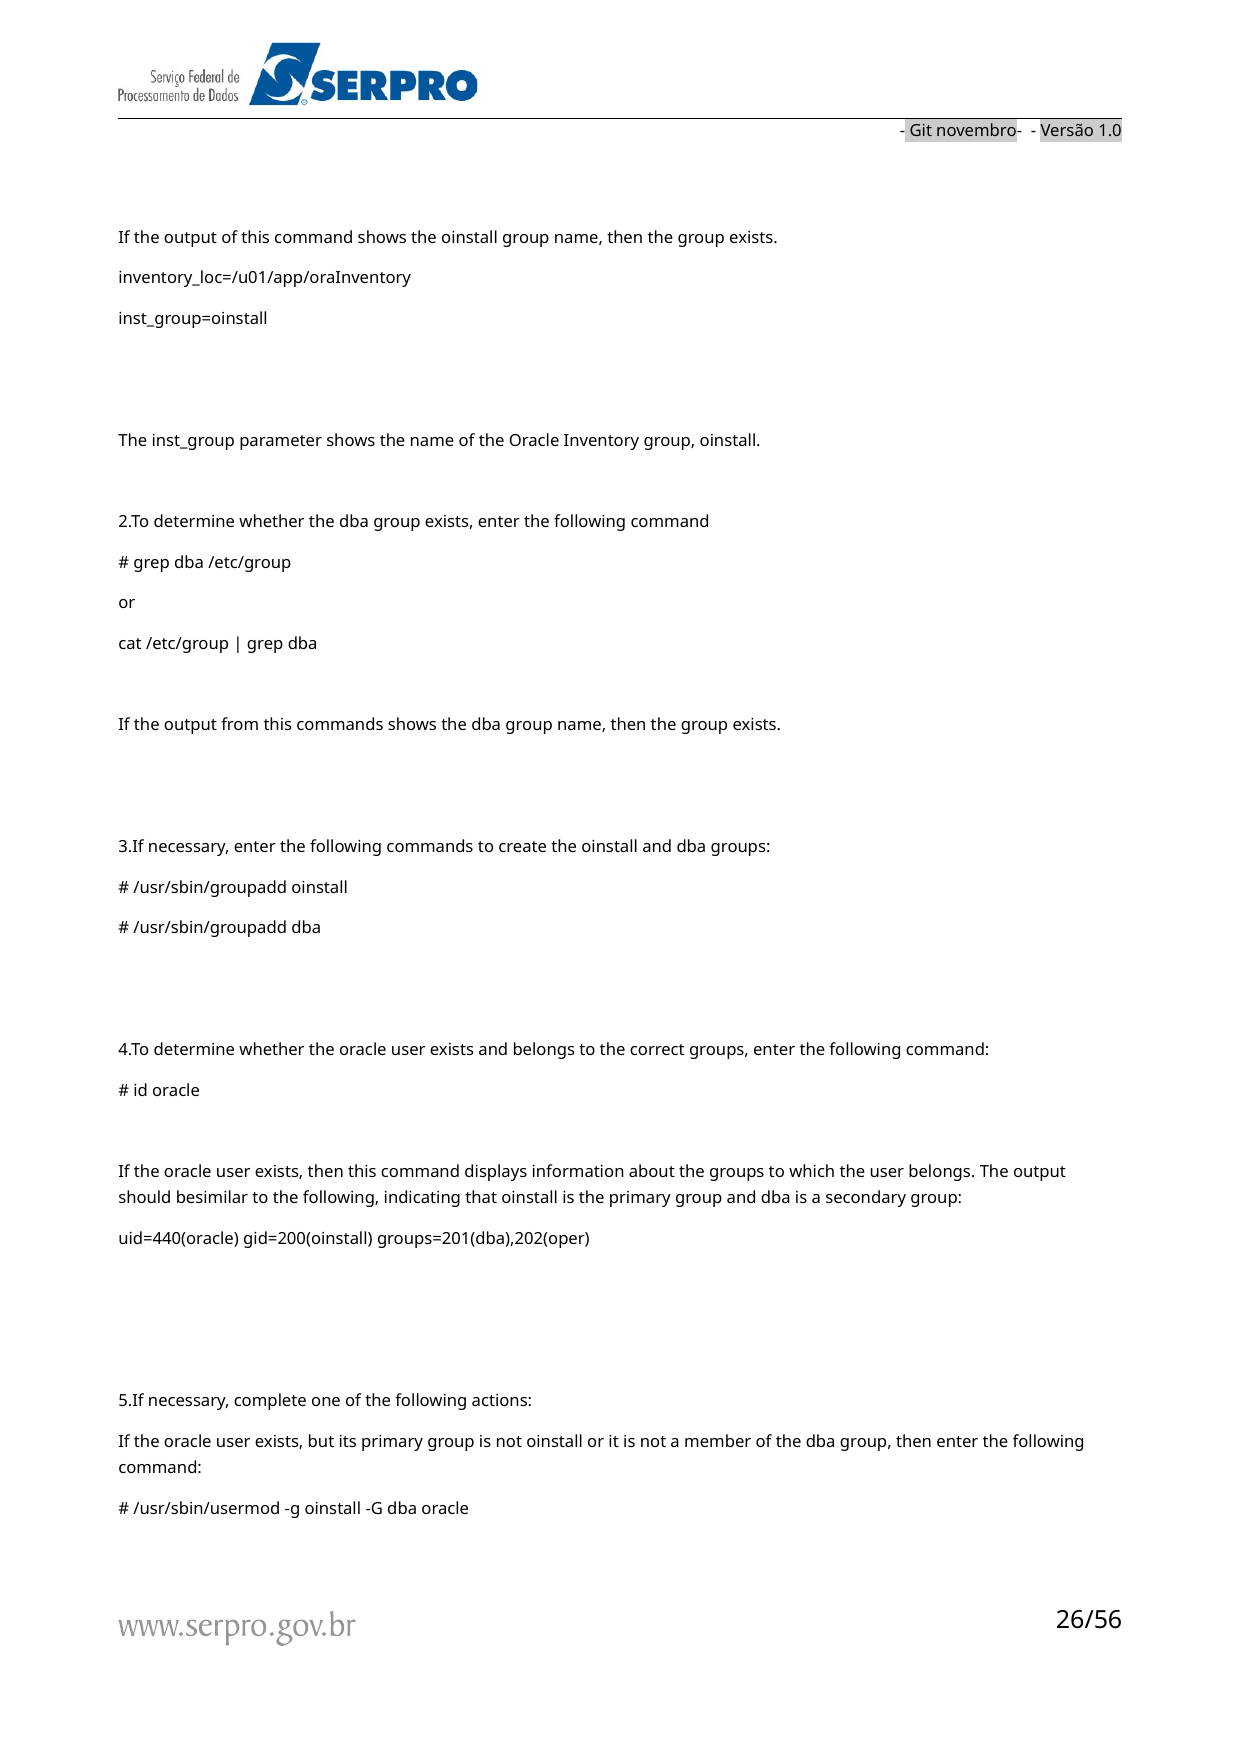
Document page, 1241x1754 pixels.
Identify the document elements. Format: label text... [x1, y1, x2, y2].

text If the oracle user exists, but its primary group is not oinstall or it is not a member of the dba group, then enter the following command: [118, 1429, 1122, 1478]
text 2.To determine whether the dba group exists, enter the following command [118, 510, 1122, 532]
text 4.To determine whether the oracle user exists and belongs to the correct groups, enter the following command: [118, 1038, 1122, 1061]
text or [118, 591, 1122, 614]
text 5.If necessary, complete one of the following actions: [118, 1389, 1122, 1412]
text # id oracle [118, 1078, 1122, 1101]
text uid=440(oracle) gid=200(oinstall) groups=201(dba),202(oper) [118, 1226, 1122, 1249]
text The inst_group parameter shows the name of the Oracle Inventory group, oinstall. [118, 428, 1122, 451]
text inst_group=oinstall [118, 307, 1122, 329]
text inventory_loc=/u01/app/oraInventory [118, 266, 1122, 289]
text If the output of this command shows the oinstall group name, then the group exists. [118, 225, 1122, 248]
text cat /etc/group | grep dba [118, 632, 1122, 654]
picture [118, 41, 478, 106]
text If the output from this commands shows the dba group name, then the group exists. [118, 713, 1122, 736]
text # grep dba /etc/group [118, 550, 1122, 573]
text If the oracle user exists, then this command displays information about the groups to which the user belongs. The output should besimilar to the following, indicating that oinstall is the primary group and dba is a secondary group: [118, 1160, 1122, 1208]
text # /usr/sbin/usermod -g oinstall -G dba oracle [118, 1496, 1122, 1519]
text # /usr/sbin/groupadd oinstall [118, 875, 1122, 898]
text 3.If necessary, enter the following commands to create the oinstall and dba groups: [118, 835, 1122, 857]
text # /usr/sbin/groupadd dba [118, 916, 1122, 939]
